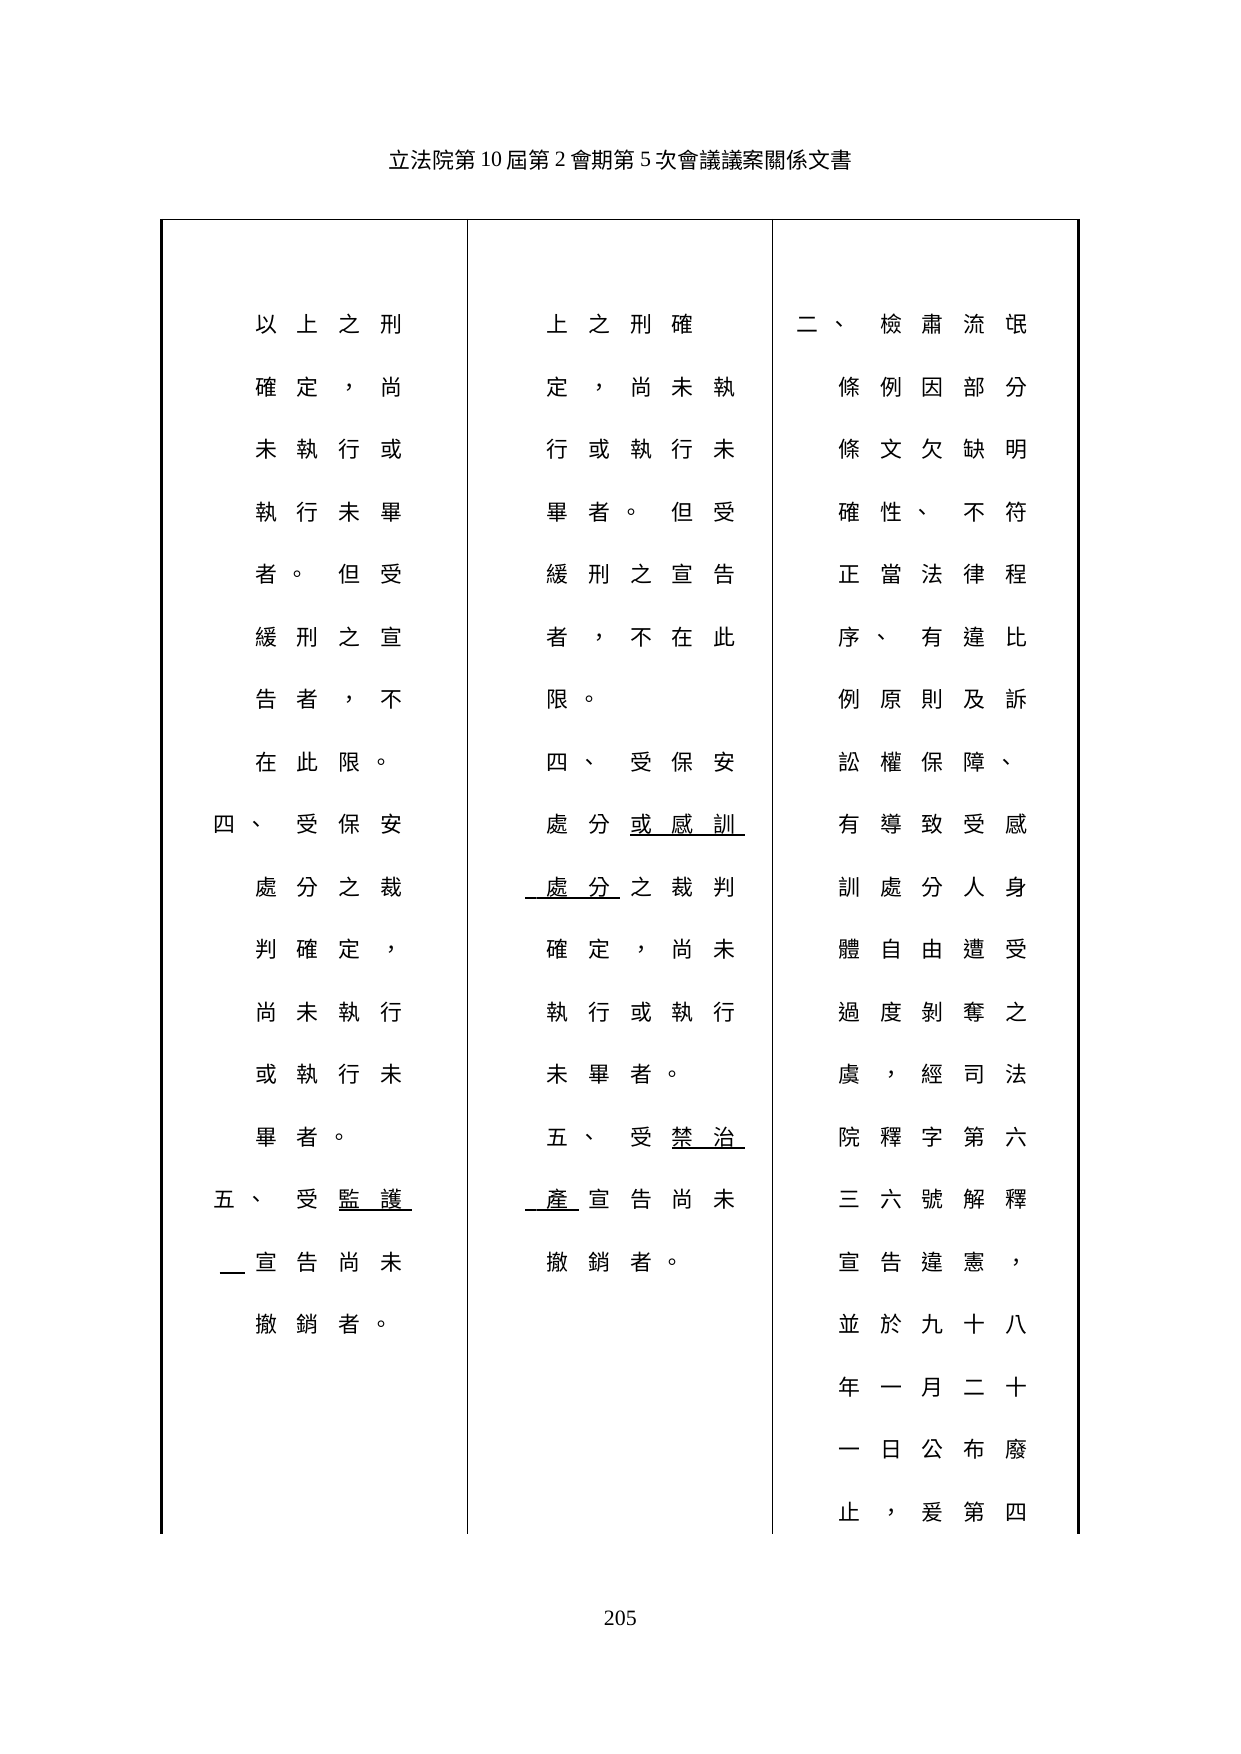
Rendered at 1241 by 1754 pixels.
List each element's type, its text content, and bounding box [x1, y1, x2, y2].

table_cell 以上之刑確定，尚未執行或執行未畢者。但受緩刑之宣告者，不在此限。 四、受保安處分之裁判確定，尚未執行或執行未畢者。 五、受監護宣告尚未撤銷者。 [163, 220, 467, 1534]
table_cell 二、檢肅流氓條例因部分條文欠缺明確性、不符正當法律程序、有違比例原則及訴訟權保障、有導致受感訓處分人身體自由遭受過度剝奪之虞，經司法院釋字第六三六號解釋宣告違憲，並於九十八年一月二十一日公布廢止，爰第四 [773, 220, 1077, 1534]
table_cell 上之刑確定，尚未執行或執行未畢者。但受緩刑之宣告者，不在此限。 四、受保安處分或感訓處分之裁判確定，尚未執行或執行未畢者。 五、受禁治產宣告尚未撤銷者。 [468, 220, 772, 1534]
